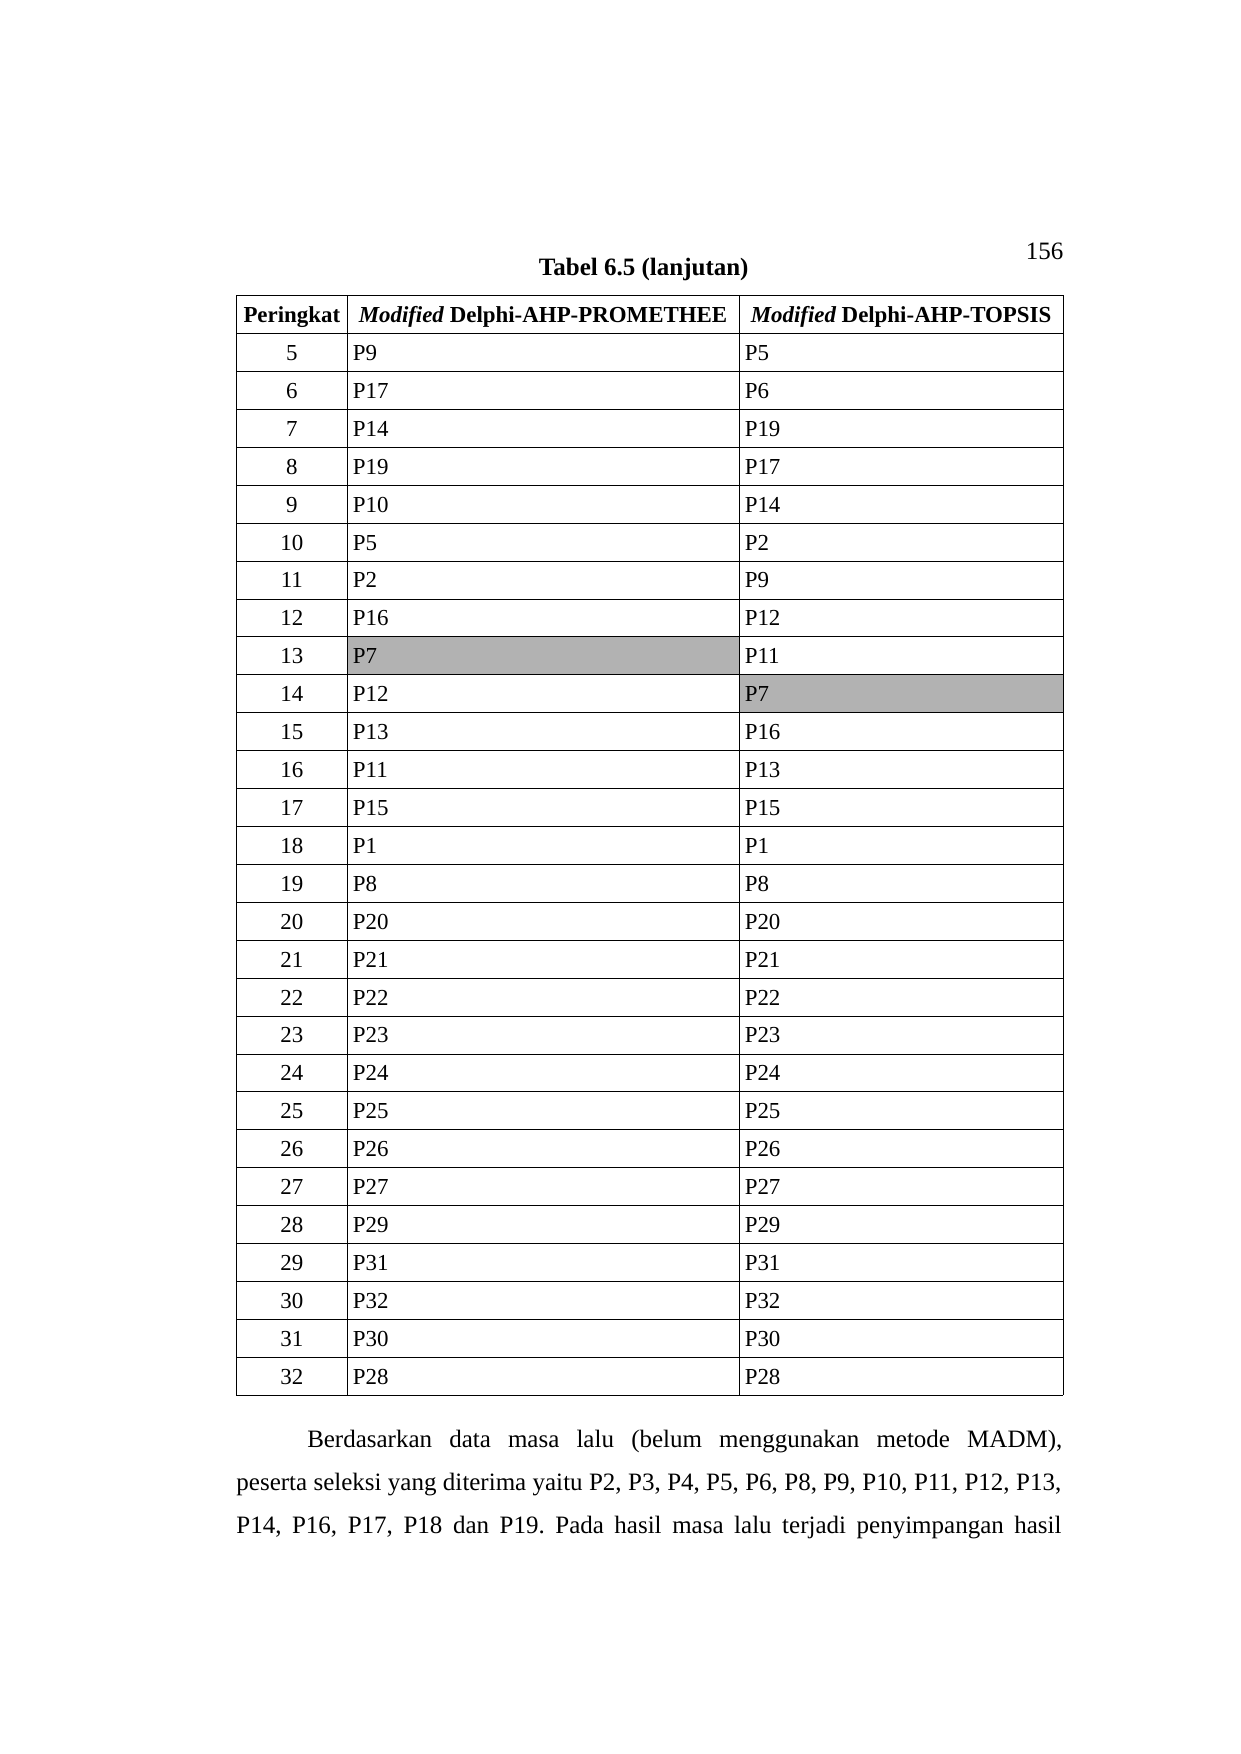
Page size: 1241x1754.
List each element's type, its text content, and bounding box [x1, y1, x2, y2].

table_cell P11 [348, 751, 739, 788]
table_cell 7 [237, 410, 347, 447]
table_cell P30 [348, 1320, 739, 1357]
table_cell 30 [237, 1282, 347, 1319]
table_cell P19 [348, 448, 739, 485]
text Tabel 6.5 (lanjutan) [281, 252, 1006, 280]
table_cell P26 [348, 1130, 739, 1167]
table_cell 15 [237, 713, 347, 750]
table_cell P7 [740, 675, 1063, 712]
table_cell P24 [348, 1055, 739, 1091]
table_cell P1 [348, 827, 739, 864]
table_cell P28 [348, 1358, 739, 1395]
table_cell P27 [348, 1168, 739, 1205]
table_cell P8 [348, 865, 739, 902]
table_cell P12 [348, 675, 739, 712]
table_cell P21 [348, 941, 739, 978]
table_cell P26 [740, 1130, 1063, 1167]
table_cell P20 [740, 903, 1063, 940]
table_cell 13 [237, 637, 347, 674]
table_cell P32 [740, 1282, 1063, 1319]
table_cell 12 [237, 600, 347, 636]
table_cell P23 [740, 1017, 1063, 1053]
table_cell 23 [237, 1017, 347, 1053]
table_cell 21 [237, 941, 347, 978]
table_cell P6 [740, 372, 1063, 409]
table_cell P5 [348, 524, 739, 561]
table_cell P16 [740, 713, 1063, 750]
table_cell P10 [348, 486, 739, 523]
table_cell 24 [237, 1055, 347, 1091]
table_cell P15 [348, 789, 739, 826]
table_cell P24 [740, 1055, 1063, 1091]
table_cell 8 [237, 448, 347, 485]
table_cell P25 [740, 1092, 1063, 1129]
table_cell 5 [237, 334, 347, 371]
table_cell P23 [348, 1017, 739, 1053]
table_cell P7 [348, 637, 739, 674]
table_cell P31 [740, 1244, 1063, 1281]
table_cell P20 [348, 903, 739, 940]
table_cell P12 [740, 600, 1063, 636]
table_cell P2 [348, 562, 739, 598]
table_cell P17 [740, 448, 1063, 485]
table_cell 20 [237, 903, 347, 940]
table_cell P28 [740, 1358, 1063, 1395]
table_cell P30 [740, 1320, 1063, 1357]
table_cell P13 [740, 751, 1063, 788]
table_header Peringkat [237, 296, 347, 333]
table_cell 19 [237, 865, 347, 902]
table_cell 22 [237, 979, 347, 1016]
table_cell 31 [237, 1320, 347, 1357]
table_cell 18 [237, 827, 347, 864]
table_cell P22 [740, 979, 1063, 1016]
table_cell P17 [348, 372, 739, 409]
table_cell P14 [348, 410, 739, 447]
table_cell P8 [740, 865, 1063, 902]
table_cell 10 [237, 524, 347, 561]
table_cell P13 [348, 713, 739, 750]
table_cell P9 [348, 334, 739, 371]
table_cell P31 [348, 1244, 739, 1281]
table_cell 32 [237, 1358, 347, 1395]
table_cell 11 [237, 562, 347, 598]
table_cell P9 [740, 562, 1063, 598]
table_cell 14 [237, 675, 347, 712]
table_cell P1 [740, 827, 1063, 864]
table_cell P2 [740, 524, 1063, 561]
table_cell P27 [740, 1168, 1063, 1205]
table_cell 28 [237, 1206, 347, 1243]
table_cell 6 [237, 372, 347, 409]
text Berdasarkan data masa lalu (belum menggunakan metode MADM), peserta seleksi yang diterima yaitu P2, P3, P4, P5, P6, P8, P9, P10, P11, P12, P13, P14, P16, P17, P18 dan P19. Pada hasil masa lalu terjadi penyimpangan hasil [236, 1424, 1063, 1539]
table_cell P16 [348, 600, 739, 636]
table_cell P21 [740, 941, 1063, 978]
table_cell P14 [740, 486, 1063, 523]
table_cell P22 [348, 979, 739, 1016]
table_cell 9 [237, 486, 347, 523]
table_cell P25 [348, 1092, 739, 1129]
table_cell P15 [740, 789, 1063, 826]
table_cell P32 [348, 1282, 739, 1319]
table_cell 27 [237, 1168, 347, 1205]
table_header Modified Delphi-AHP-TOPSIS [740, 296, 1063, 333]
table_cell 29 [237, 1244, 347, 1281]
table_cell P11 [740, 637, 1063, 674]
table_cell P19 [740, 410, 1063, 447]
table_cell 17 [237, 789, 347, 826]
table_header Modified Delphi-AHP-PROMETHEE [348, 296, 739, 333]
table_cell 26 [237, 1130, 347, 1167]
table_cell P29 [348, 1206, 739, 1243]
table_cell 16 [237, 751, 347, 788]
table_cell P29 [740, 1206, 1063, 1243]
table_cell 25 [237, 1092, 347, 1129]
table_cell P5 [740, 334, 1063, 371]
